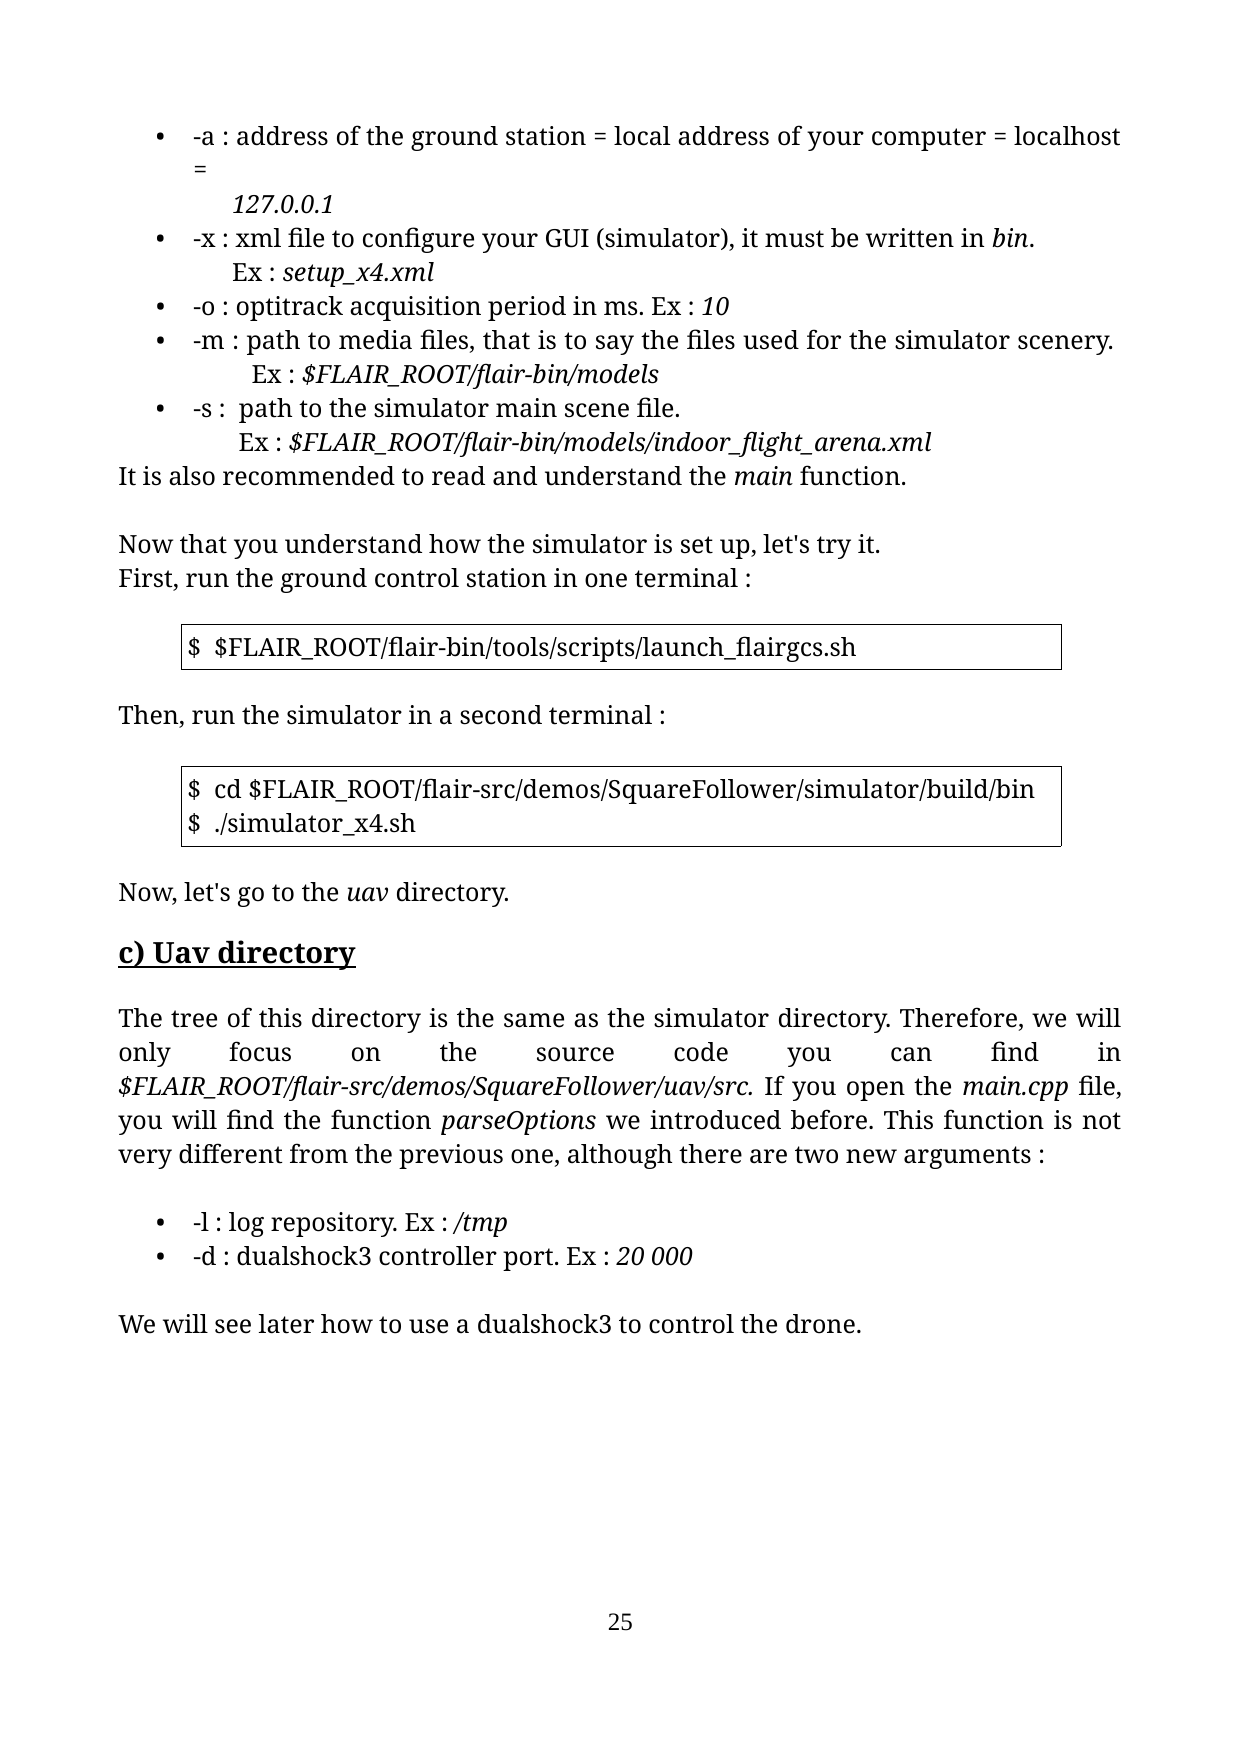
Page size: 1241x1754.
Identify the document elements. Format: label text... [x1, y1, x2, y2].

list 127.0.0.1 [156, 186, 1122, 220]
text Now, let's go to the uav directory. [118, 874, 1122, 909]
text c) Uav directory [118, 932, 1122, 972]
list -x : xml file to configure your GUI (simulator), it must be written in bin. [156, 220, 1122, 254]
text Then, run the simulator in a second terminal : [118, 698, 1122, 732]
text It is also recommended to read and understand the main function. [118, 459, 1122, 493]
text First, run the ground control station in one terminal : [118, 561, 1122, 595]
list -l : log repository. Ex : /tmp [156, 1205, 1122, 1239]
list Ex : setup_x4.xml [156, 254, 1122, 288]
list -m : path to media files, that is to say the files used for the simulator scenery. Ex : $FLAIR_ROOT/flair-bin/models [156, 322, 1122, 391]
list -s : path to the simulator main scene file. [156, 391, 1122, 425]
table_header $ cd $FLAIR_ROOT/flair-src/demos/SquareFollower/simulator/build/bin $ ./simulator_x4.sh [182, 767, 1061, 846]
list -d : dualshock3 controller port. Ex : 20 000 [156, 1239, 1122, 1273]
text We will see later how to use a dualshock3 to control the drone. [118, 1307, 1122, 1341]
list -o : optitrack acquisition period in ms. Ex : 10 [156, 288, 1122, 322]
list Ex : $FLAIR_ROOT/flair-bin/models/indoor_flight_arena.xml [156, 425, 1122, 459]
list -a : address of the ground station = local address of your computer = localhost = [156, 118, 1122, 186]
text The tree of this directory is the same as the simulator directory. Therefore, we will only focus on the source code you can find in $FLAIR_ROOT/flair-src/demos/SquareFollower/uav/src. If you open the main.cpp file, you will find the function parseOptions we introduced before. This function is not very different from the previous one, although there are two new arguments : [118, 1000, 1122, 1171]
table_header $ $FLAIR_ROOT/flair-bin/tools/scripts/launch_flairgcs.sh [182, 625, 1061, 669]
text Now that you understand how the simulator is set up, let's try it. [118, 527, 1122, 561]
